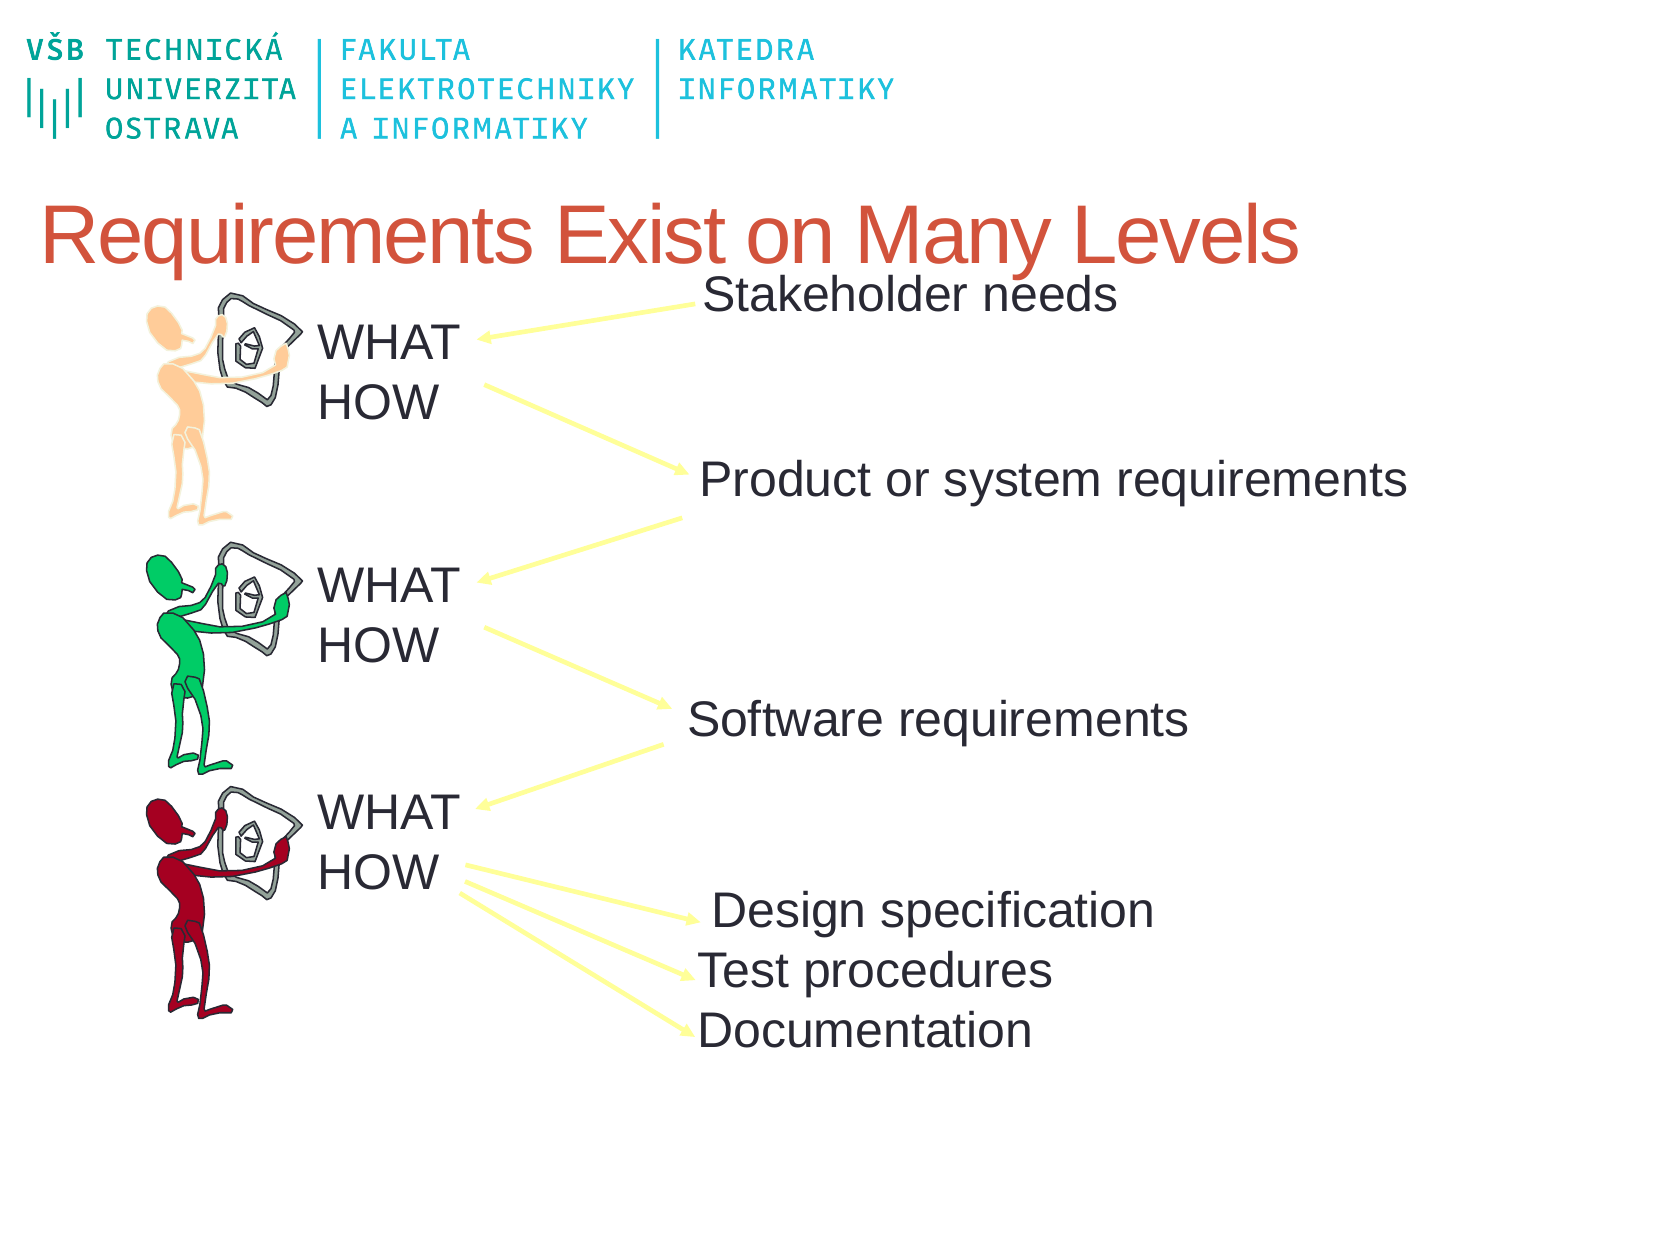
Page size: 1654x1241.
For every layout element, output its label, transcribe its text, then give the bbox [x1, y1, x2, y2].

text_box WHAT HOW [302, 302, 505, 438]
text_box WHAT HOW [302, 771, 505, 907]
text_box Software requirements [671, 678, 1321, 754]
text_box WHAT HOW [302, 545, 505, 681]
text_box Product or system requirements [684, 439, 1511, 515]
text_box Stakeholder needs [687, 253, 1297, 329]
text_box Design specification Test procedures Documentation [682, 870, 1423, 1066]
picture [26, 31, 894, 139]
text_box [157, 786, 303, 1019]
text_box [146, 799, 196, 845]
text_box [146, 555, 196, 600]
text_box [157, 293, 303, 525]
text_box [157, 542, 303, 775]
text_box [146, 305, 196, 351]
title Requirements Exist on Many Levels [24, 169, 1629, 301]
